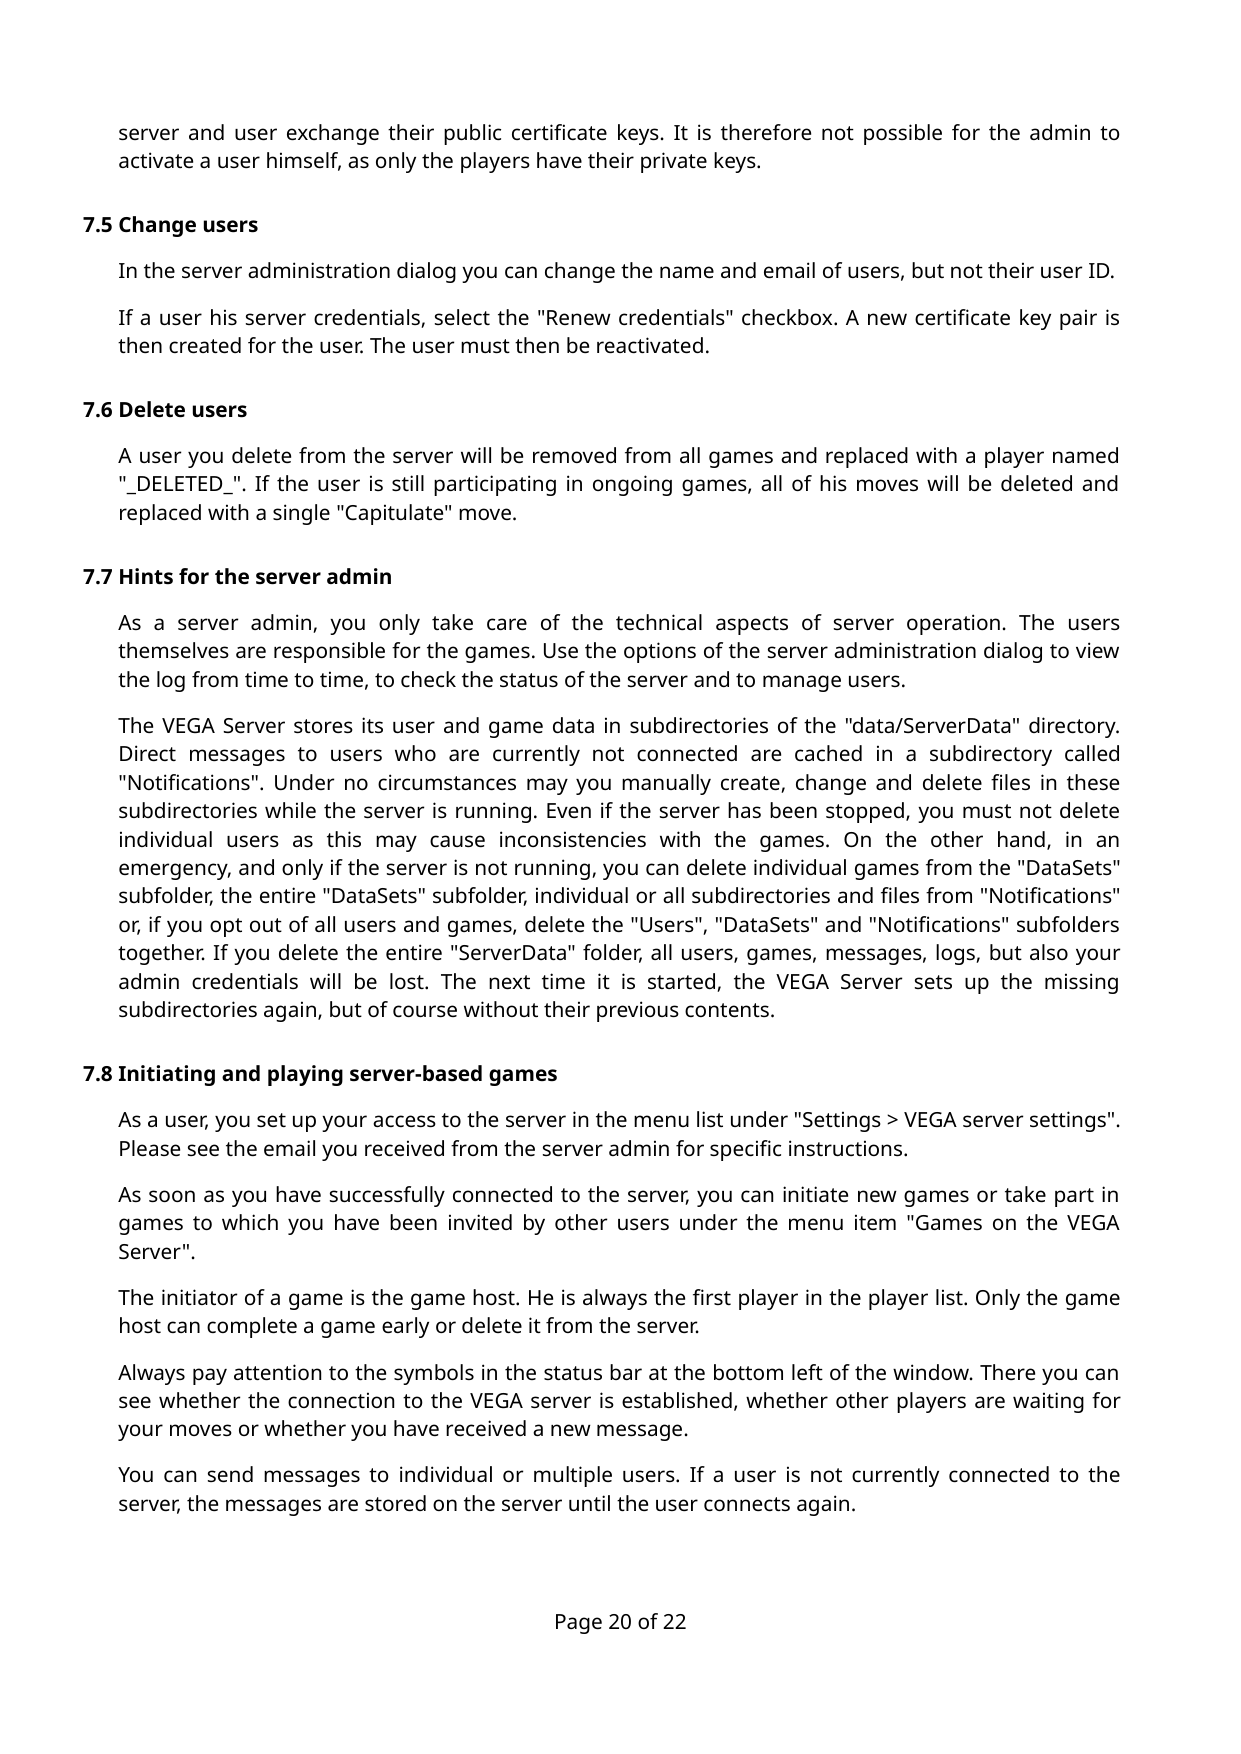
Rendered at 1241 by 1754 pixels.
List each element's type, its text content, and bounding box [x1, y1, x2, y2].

text As a user, you set up your access to the server in the menu list under "Settings > VEGA server settings". Please see the email you received from the server admin for specific instructions. [118, 1105, 1122, 1162]
text Always pay attention to the symbols in the status bar at the bottom left of the window. There you can see whether the connection to the VEGA server is established, whether other players are waiting for your moves or whether you have received a new message. [118, 1358, 1122, 1443]
text The VEGA Server stores its user and game data in subdirectories of the "data/ServerData" directory. Direct messages to users who are currently not connected are cached in a subdirectory called "Notifications". Under no circumstances may you manually create, change and delete files in these subdirectories while the server is running. Even if the server has been stopped, you must not delete individual users as this may cause inconsistencies with the games. On the other hand, in an emergency, and only if the server is not running, you can delete individual games from the "DataSets" subfolder, the entire "DataSets" subfolder, individual or all subdirectories and files from "Notifications" or, if you opt out of all users and games, delete the "Users", "DataSets" and "Notifications" subfolders together. If you delete the entire "ServerData" folder, all users, games, messages, logs, but also your admin credentials will be lost. The next time it is started, the VEGA Server sets up the missing subdirectories again, but of course without their previous contents. [118, 711, 1122, 1024]
subtitle Delete users [118, 395, 1122, 423]
text You can send messages to individual or multiple users. If a user is not currently connected to the server, the messages are stored on the server until the user connects again. [118, 1461, 1122, 1517]
text server and user exchange their public certificate keys. It is therefore not possible for the admin to activate a user himself, as only the players have their private keys. [118, 118, 1122, 175]
text If a user his server credentials, select the "Renew credentials" checkbox. A new certificate key pair is then created for the user. The user must then be reactivated. [118, 303, 1122, 359]
subtitle Initiating and playing server-based games [118, 1059, 1122, 1088]
text In the server administration dialog you can change the name and email of users, but not their user ID. [118, 257, 1122, 285]
text As a server admin, you only take care of the technical aspects of server operation. The users themselves are responsible for the games. Use the options of the server administration dialog to view the log from time to time, to check the status of the server and to manage users. [118, 608, 1122, 693]
text A user you delete from the server will be removed from all games and replaced with a player named "_DELETED_". If the user is still participating in ongoing games, all of his moves will be deleted and replaced with a single "Capitulate" move. [118, 441, 1122, 526]
text As soon as you have successfully connected to the server, you can initiate new games or take part in games to which you have been invited by other users under the menu item "Games on the VEGA Server". [118, 1180, 1122, 1265]
subtitle Hints for the server admin [118, 562, 1122, 590]
subtitle Change users [118, 210, 1122, 239]
text The initiator of a game is the game host. He is always the first player in the player list. Only the game host can complete a game early or delete it from the server. [118, 1283, 1122, 1340]
